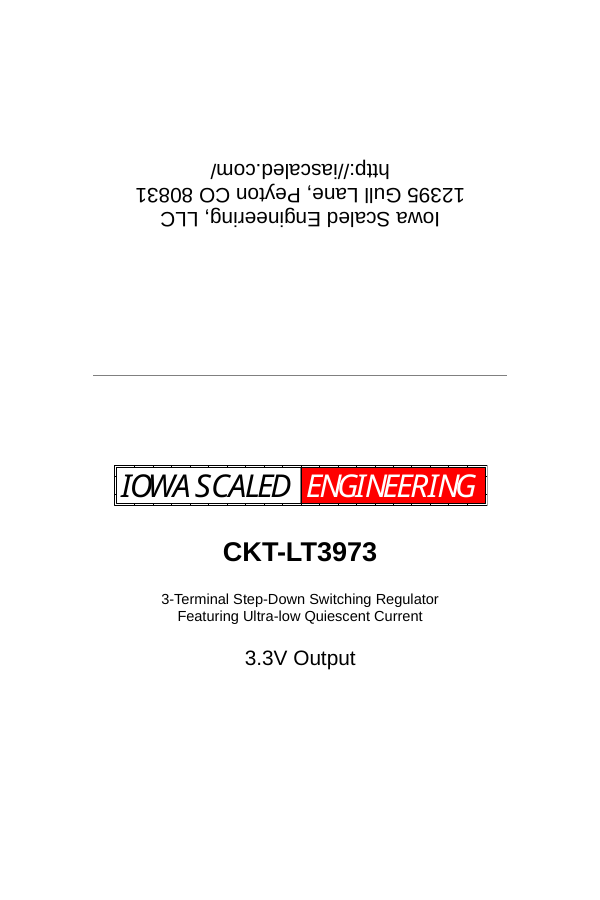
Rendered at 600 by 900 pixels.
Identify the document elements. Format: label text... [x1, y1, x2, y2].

text 3-Terminal Step-Down Switching Regulator [75, 591, 525, 608]
text Featuring Ultra-low Quiescent Current [75, 608, 525, 624]
text 3.3V Output [37, 646, 562, 670]
text CKT-LT3973 [37, 536, 562, 567]
